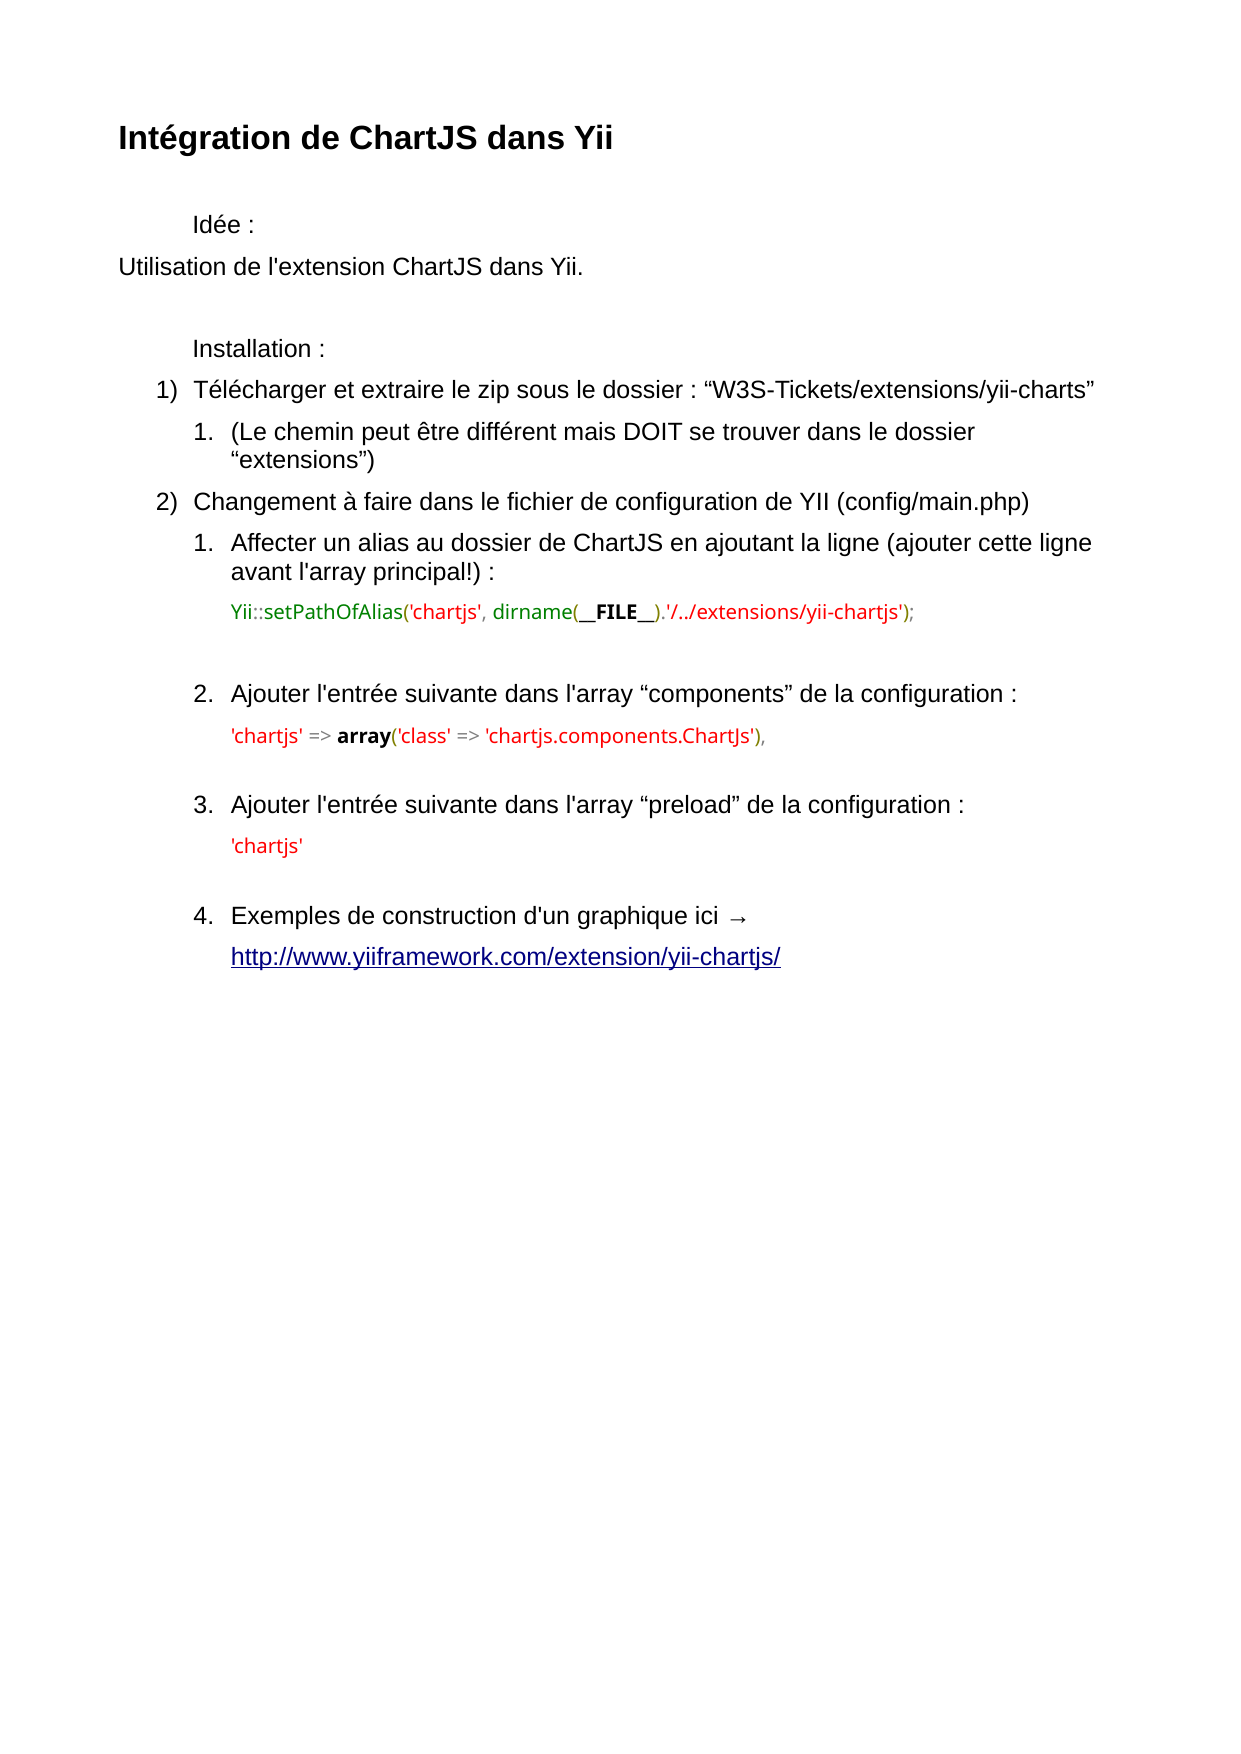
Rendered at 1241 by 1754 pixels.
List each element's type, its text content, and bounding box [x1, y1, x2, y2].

list 'chartjs' => array('class' => 'chartjs.components.ChartJs'), [193, 721, 1122, 749]
list Exemples de construction d'un graphique ici → [193, 901, 1122, 929]
list http://www.yiiframework.com/extension/yii-chartjs/ [193, 942, 1122, 971]
list Ajouter l'entrée suivante dans l'array “components” de la configuration : [193, 679, 1122, 708]
list Ajouter l'entrée suivante dans l'array “preload” de la configuration : [193, 790, 1122, 819]
text Utilisation de l'extension ChartJS dans Yii. [118, 252, 1122, 281]
list Télécharger et extraire le zip sous le dossier : “W3S-Tickets/extensions/yii-charts” [156, 376, 1122, 404]
text Installation : [118, 334, 1122, 363]
list (Le chemin peut être différent mais DOIT se trouver dans le dossier “extensions”) [193, 417, 1122, 474]
list Yii::setPathOfAlias('chartjs', dirname(__FILE__).'/../extensions/yii-chartjs'); [193, 598, 1122, 626]
list Changement à faire dans le fichier de configuration de YII (config/main.php) [156, 487, 1122, 516]
subtitle Intégration de ChartJS dans Yii [118, 118, 1122, 157]
text Idée : [118, 211, 1122, 239]
list Affecter un alias au dossier de ChartJS en ajoutant la ligne (ajouter cette ligne avant l'array principal!) : [193, 528, 1122, 586]
list 'chartjs' [193, 832, 1122, 859]
